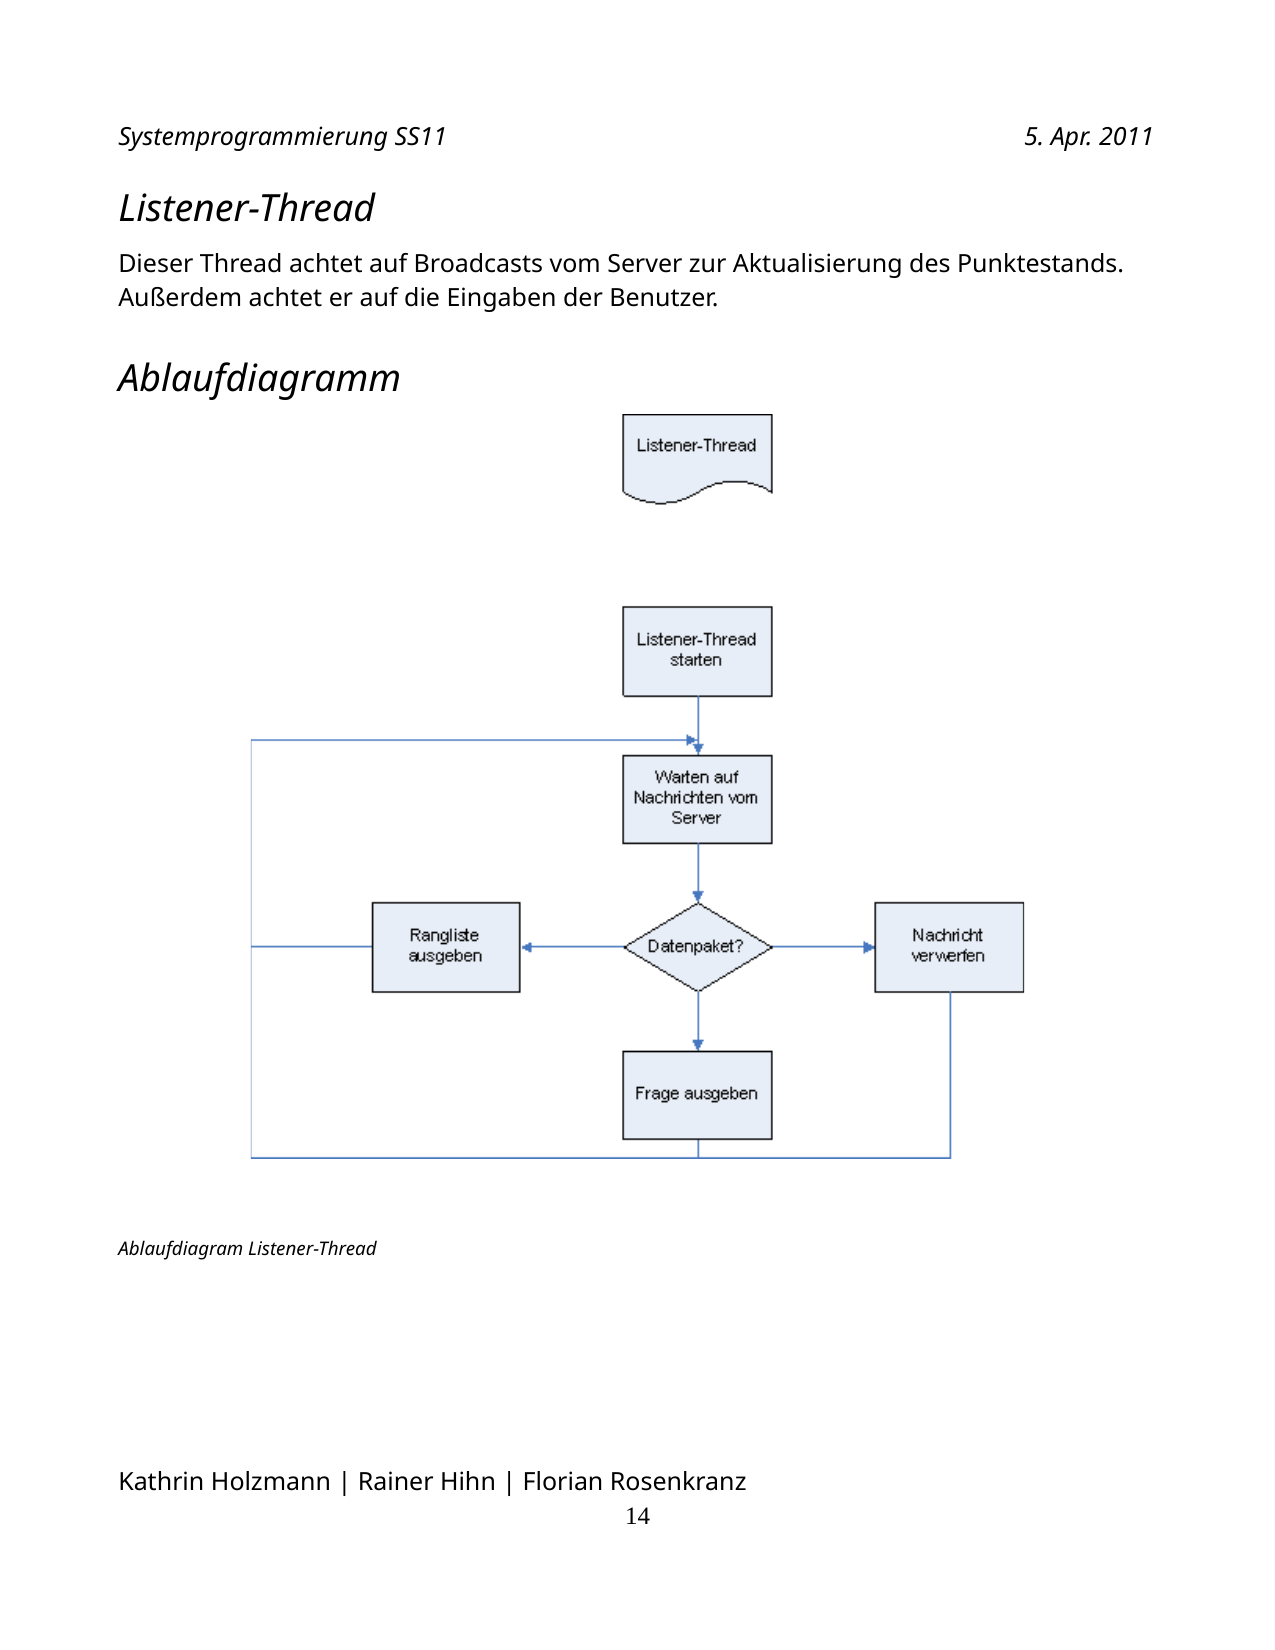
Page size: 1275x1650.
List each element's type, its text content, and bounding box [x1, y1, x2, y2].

picture [250, 414, 1025, 1159]
subtitle Ablaufdiagramm [118, 351, 1157, 402]
text Ablaufdiagram Listener-Thread [118, 1235, 1157, 1261]
text Dieser Thread achtet auf Broadcasts vom Server zur Aktualisierung des Punktestands. Außerdem achtet er auf die Eingaben der Benutzer. [118, 245, 1157, 313]
subtitle Listener-Thread [118, 182, 1157, 233]
